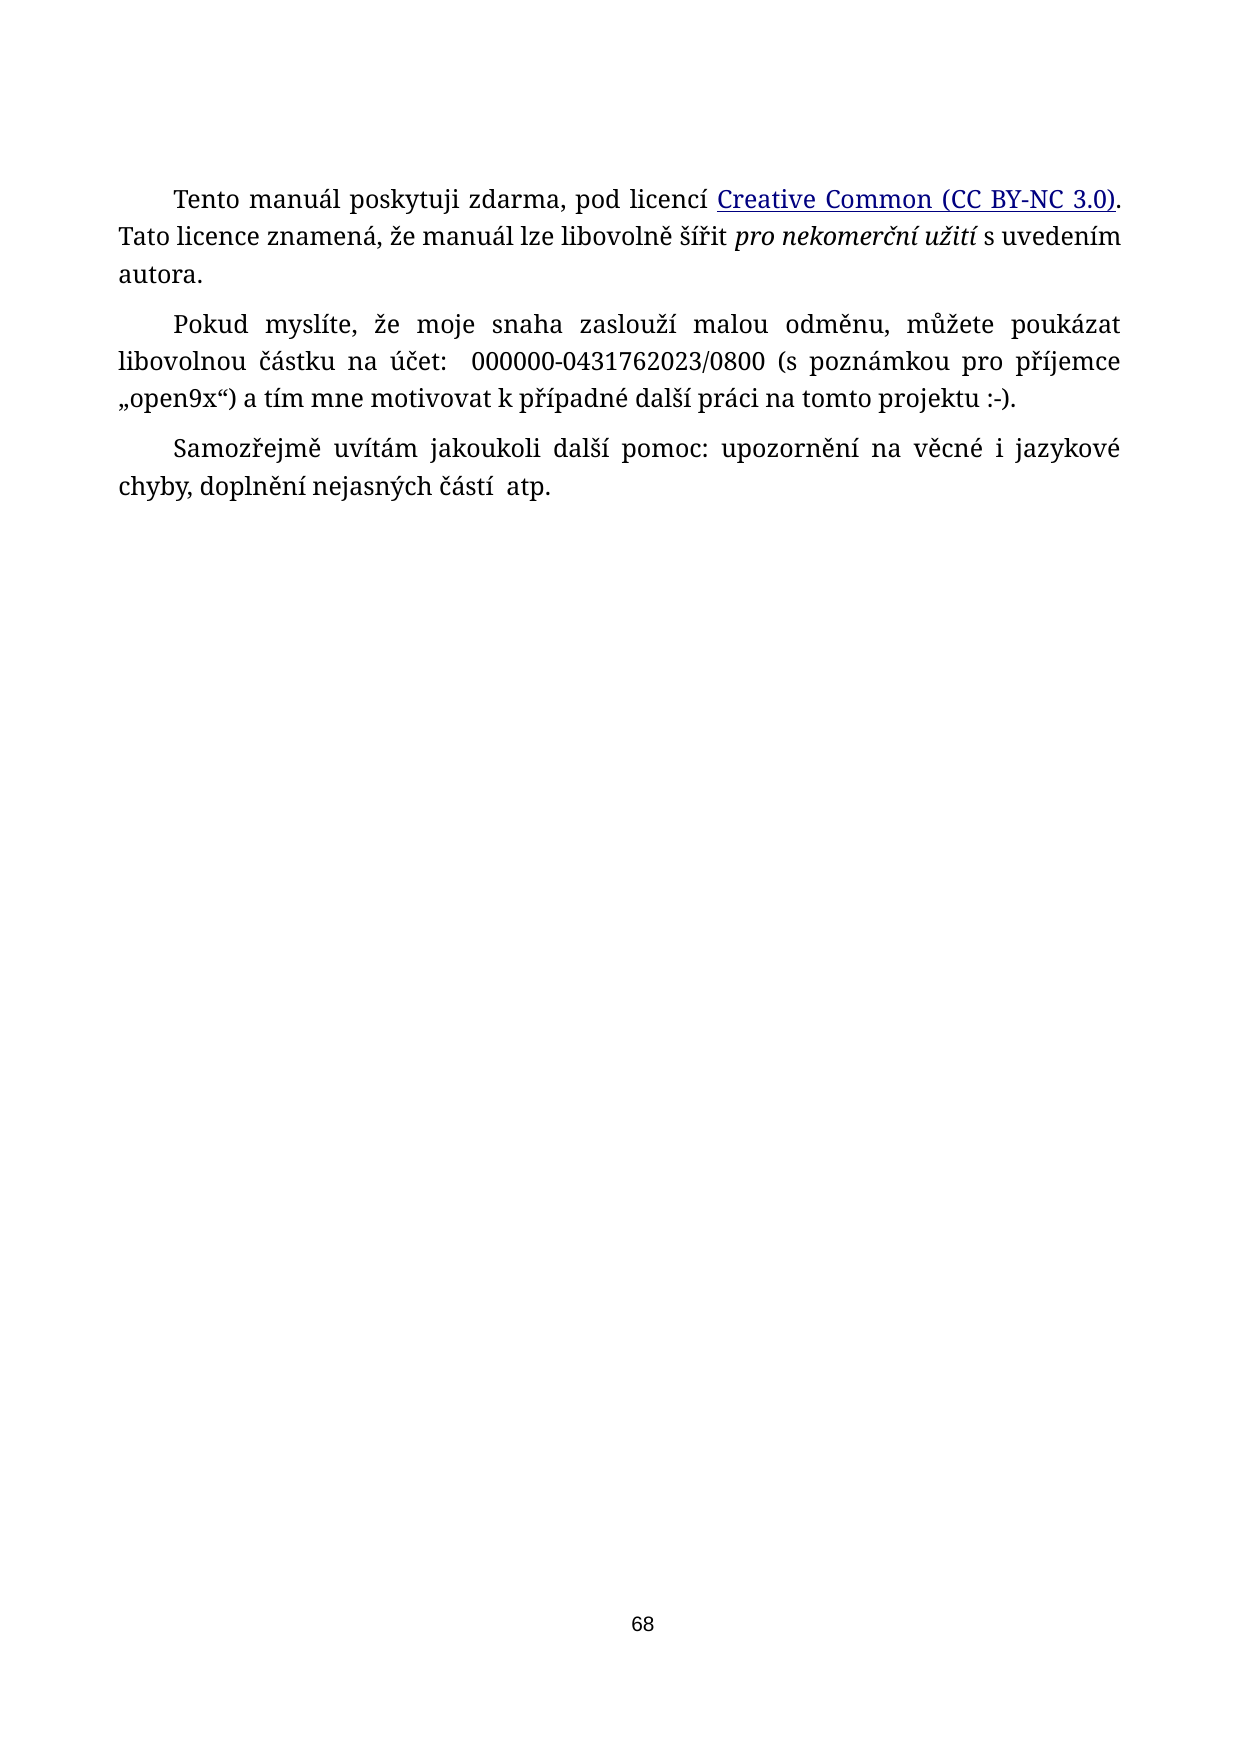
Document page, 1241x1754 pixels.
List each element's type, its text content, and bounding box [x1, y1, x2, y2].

text Pokud myslíte, že moje snaha zaslouží malou odměnu, můžete poukázat libovolnou částku na účet: 000000-0431762023/0800 (s poznámkou pro příjemce „open9x“) a tím mne motivovat k případné další práci na tomto projektu :-). [118, 306, 1122, 415]
text Samozřejmě uvítám jakoukoli další pomoc: upozornění na věcné i jazykové chyby, doplnění nejasných částí atp. [118, 431, 1122, 502]
text Tento manuál poskytuji zdarma, pod licencí Creative Common (CC BY-NC 3.0). Tato licence znamená, že manuál lze libovolně šířit pro nekomerční užití s uvedením autora. [118, 182, 1122, 291]
